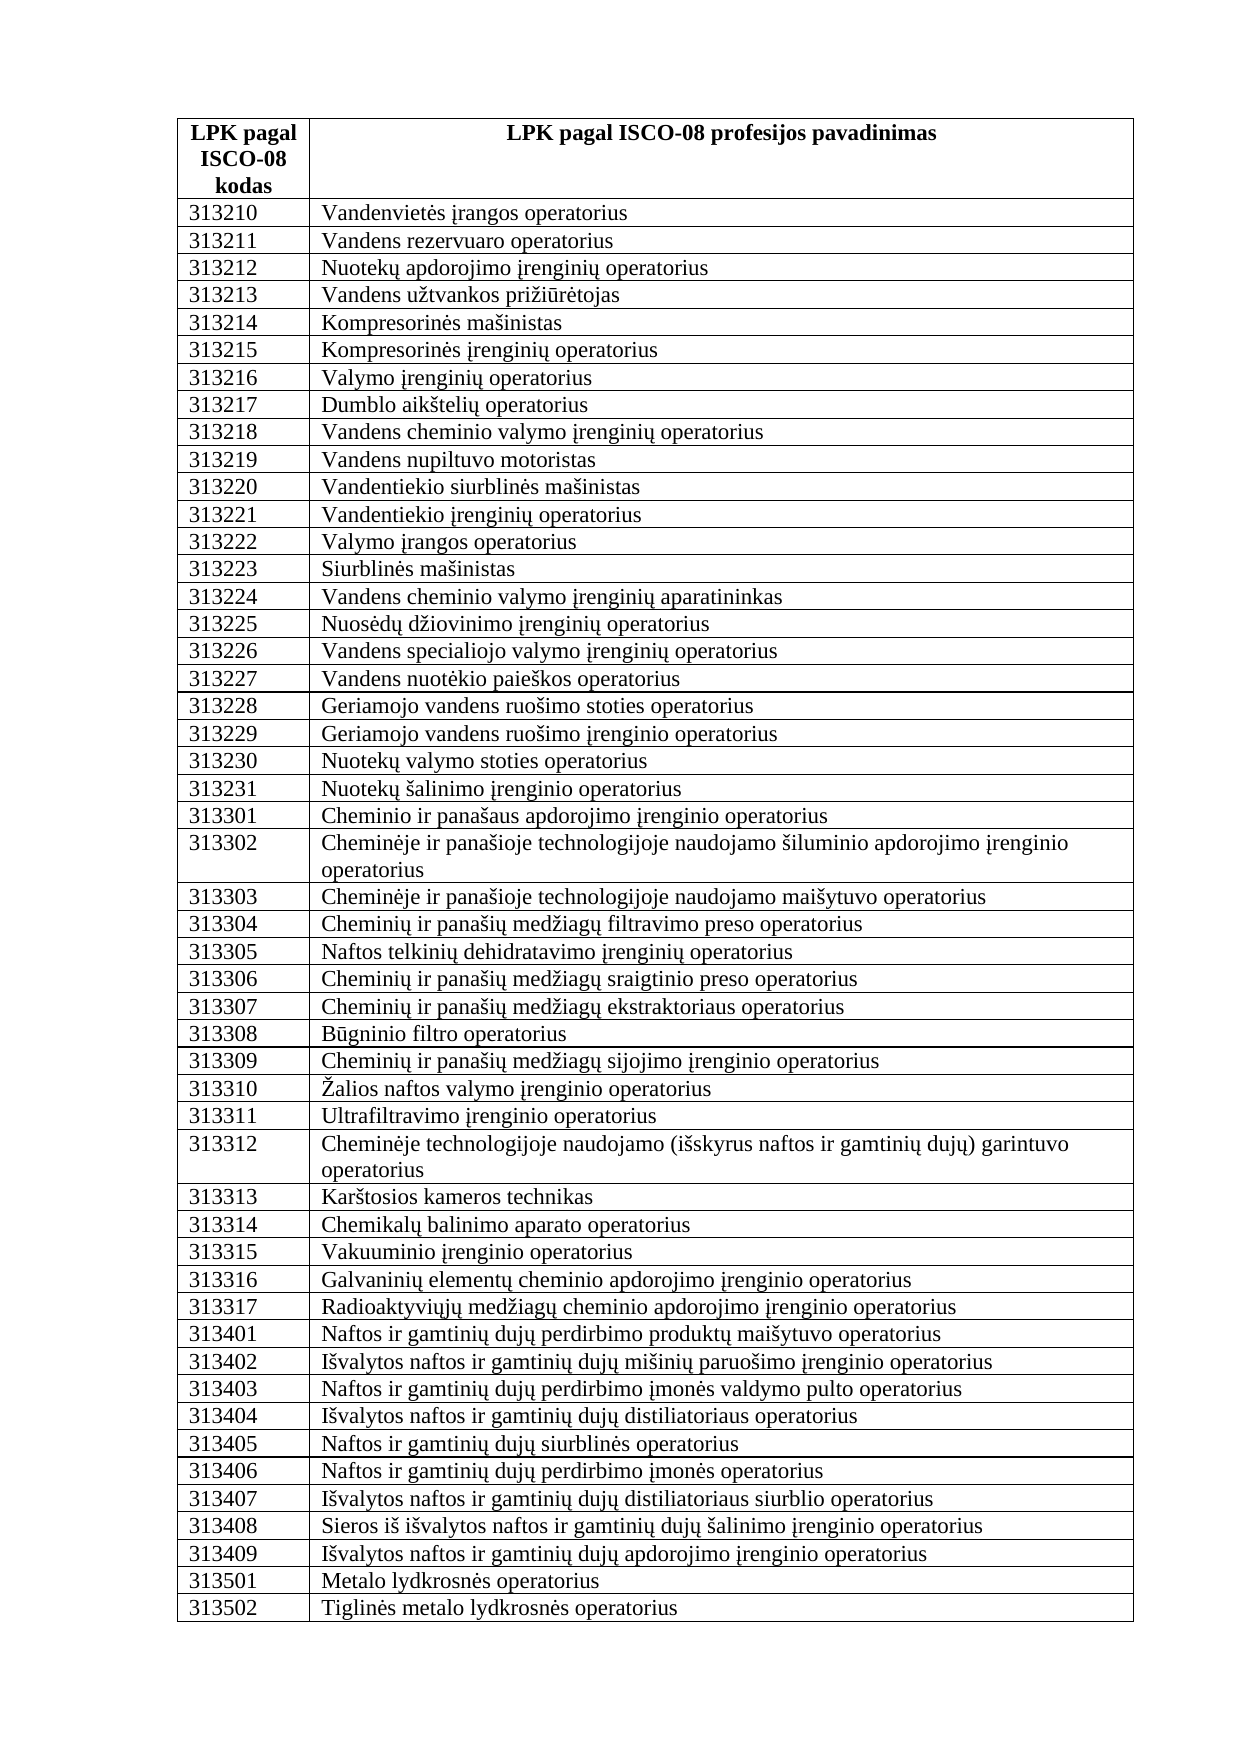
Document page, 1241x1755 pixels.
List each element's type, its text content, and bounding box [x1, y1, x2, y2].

table_cell 313502 [178, 1594, 309, 1621]
table_cell Naftos ir gamtinių dujų siurblinės operatorius [310, 1430, 1133, 1456]
table_cell Tiglinės metalo lydkrosnės operatorius [310, 1594, 1133, 1621]
table_cell 313212 [178, 254, 309, 280]
table_cell Cheminėje technologijoje naudojamo (išskyrus naftos ir gamtinių dujų) garintuvo operatorius [310, 1130, 1133, 1182]
table_cell 313404 [178, 1403, 309, 1429]
table_cell 313227 [178, 665, 309, 691]
table_cell Nuotekų apdorojimo įrenginių operatorius [310, 254, 1133, 280]
table_cell 313230 [178, 747, 309, 773]
table_cell 313216 [178, 364, 309, 390]
table_cell Išvalytos naftos ir gamtinių dujų distiliatoriaus operatorius [310, 1403, 1133, 1429]
table_cell 313218 [178, 419, 309, 445]
table_cell Išvalytos naftos ir gamtinių dujų distiliatoriaus siurblio operatorius [310, 1485, 1133, 1511]
table_cell 313224 [178, 583, 309, 609]
table_cell Cheminių ir panašių medžiagų sijojimo įrenginio operatorius [310, 1048, 1133, 1074]
table_cell 313310 [178, 1075, 309, 1101]
table_cell 313303 [178, 883, 309, 909]
table_cell Siurblinės mašinistas [310, 555, 1133, 582]
table_cell Naftos telkinių dehidratavimo įrenginių operatorius [310, 938, 1133, 964]
table_cell Dumblo aikštelių operatorius [310, 391, 1133, 417]
table_cell 313401 [178, 1320, 309, 1347]
table_cell 313304 [178, 911, 309, 937]
table_cell 313308 [178, 1020, 309, 1046]
table_cell Naftos ir gamtinių dujų perdirbimo įmonės valdymo pulto operatorius [310, 1375, 1133, 1402]
table_cell 313408 [178, 1512, 309, 1538]
table_cell 313316 [178, 1266, 309, 1292]
table_cell Sieros iš išvalytos naftos ir gamtinių dujų šalinimo įrenginio operatorius [310, 1512, 1133, 1538]
table_cell Vandens specialiojo valymo įrenginių operatorius [310, 638, 1133, 664]
table_cell Vandens nuotėkio paieškos operatorius [310, 665, 1133, 691]
table_cell 313217 [178, 391, 309, 417]
table_cell Nuosėdų džiovinimo įrenginių operatorius [310, 610, 1133, 637]
table_cell 313229 [178, 720, 309, 746]
table_cell Nuotekų šalinimo įrenginio operatorius [310, 775, 1133, 801]
table_cell Geriamojo vandens ruošimo įrenginio operatorius [310, 720, 1133, 746]
table_cell 313225 [178, 610, 309, 637]
table_cell 313311 [178, 1102, 309, 1129]
table_header LPK pagal ISCO-08 kodas [178, 119, 309, 198]
table_cell 313407 [178, 1485, 309, 1511]
table_cell 313213 [178, 281, 309, 308]
table_cell 313501 [178, 1567, 309, 1593]
table_cell Karštosios kameros technikas [310, 1184, 1133, 1210]
table_cell Radioaktyviųjų medžiagų cheminio apdorojimo įrenginio operatorius [310, 1293, 1133, 1319]
table_cell 313402 [178, 1348, 309, 1374]
table_cell Vandens užtvankos prižiūrėtojas [310, 281, 1133, 308]
table_cell Metalo lydkrosnės operatorius [310, 1567, 1133, 1593]
table_cell 313312 [178, 1130, 309, 1182]
table_cell 313223 [178, 555, 309, 582]
table_cell Geriamojo vandens ruošimo stoties operatorius [310, 693, 1133, 719]
table_cell 313226 [178, 638, 309, 664]
table_cell 313302 [178, 829, 309, 882]
table_cell Cheminio ir panašaus apdorojimo įrenginio operatorius [310, 802, 1133, 828]
table_cell Cheminių ir panašių medžiagų filtravimo preso operatorius [310, 911, 1133, 937]
table_header LPK pagal ISCO-08 profesijos pavadinimas [310, 119, 1133, 198]
table_cell 313309 [178, 1048, 309, 1074]
table_cell Naftos ir gamtinių dujų perdirbimo įmonės operatorius [310, 1458, 1133, 1484]
table_cell Nuotekų valymo stoties operatorius [310, 747, 1133, 773]
table_cell Žalios naftos valymo įrenginio operatorius [310, 1075, 1133, 1101]
table_cell Vandenvietės įrangos operatorius [310, 199, 1133, 226]
table_cell 313228 [178, 693, 309, 719]
table_cell 313405 [178, 1430, 309, 1456]
table_cell Ultrafiltravimo įrenginio operatorius [310, 1102, 1133, 1129]
table_cell Naftos ir gamtinių dujų perdirbimo produktų maišytuvo operatorius [310, 1320, 1133, 1347]
table_cell Kompresorinės įrenginių operatorius [310, 336, 1133, 363]
table_cell Chemikalų balinimo aparato operatorius [310, 1211, 1133, 1237]
table_cell 313403 [178, 1375, 309, 1402]
table_cell Cheminių ir panašių medžiagų sraigtinio preso operatorius [310, 965, 1133, 992]
table_cell Kompresorinės mašinistas [310, 309, 1133, 335]
table_cell Vandens cheminio valymo įrenginių aparatininkas [310, 583, 1133, 609]
table_cell 313314 [178, 1211, 309, 1237]
table_cell 313221 [178, 501, 309, 527]
table_cell 313305 [178, 938, 309, 964]
table_cell Valymo įrangos operatorius [310, 528, 1133, 554]
table_cell Vandens rezervuaro operatorius [310, 227, 1133, 253]
table_cell 313211 [178, 227, 309, 253]
table_cell Vandens nupiltuvo motoristas [310, 446, 1133, 472]
table_cell 313222 [178, 528, 309, 554]
table_cell Cheminių ir panašių medžiagų ekstraktoriaus operatorius [310, 993, 1133, 1019]
table_cell 313214 [178, 309, 309, 335]
table_cell 313409 [178, 1540, 309, 1566]
table_cell Išvalytos naftos ir gamtinių dujų apdorojimo įrenginio operatorius [310, 1540, 1133, 1566]
table_cell 313215 [178, 336, 309, 363]
table_cell Būgninio filtro operatorius [310, 1020, 1133, 1046]
table_cell Galvaninių elementų cheminio apdorojimo įrenginio operatorius [310, 1266, 1133, 1292]
table_cell Cheminėje ir panašioje technologijoje naudojamo šiluminio apdorojimo įrenginio operatorius [310, 829, 1133, 882]
table_cell Vandentiekio siurblinės mašinistas [310, 473, 1133, 499]
table_cell Vandentiekio įrenginių operatorius [310, 501, 1133, 527]
table_cell 313307 [178, 993, 309, 1019]
table_cell 313219 [178, 446, 309, 472]
table_cell Išvalytos naftos ir gamtinių dujų mišinių paruošimo įrenginio operatorius [310, 1348, 1133, 1374]
table_cell 313220 [178, 473, 309, 499]
table_cell 313301 [178, 802, 309, 828]
table_cell Cheminėje ir panašioje technologijoje naudojamo maišytuvo operatorius [310, 883, 1133, 909]
table_cell Vandens cheminio valymo įrenginių operatorius [310, 419, 1133, 445]
table_cell Valymo įrenginių operatorius [310, 364, 1133, 390]
table_cell 313306 [178, 965, 309, 992]
table_cell 313210 [178, 199, 309, 226]
table_cell 313317 [178, 1293, 309, 1319]
table_cell Vakuuminio įrenginio operatorius [310, 1238, 1133, 1264]
table_cell 313231 [178, 775, 309, 801]
table_cell 313315 [178, 1238, 309, 1264]
table_cell 313406 [178, 1458, 309, 1484]
table_cell 313313 [178, 1184, 309, 1210]
